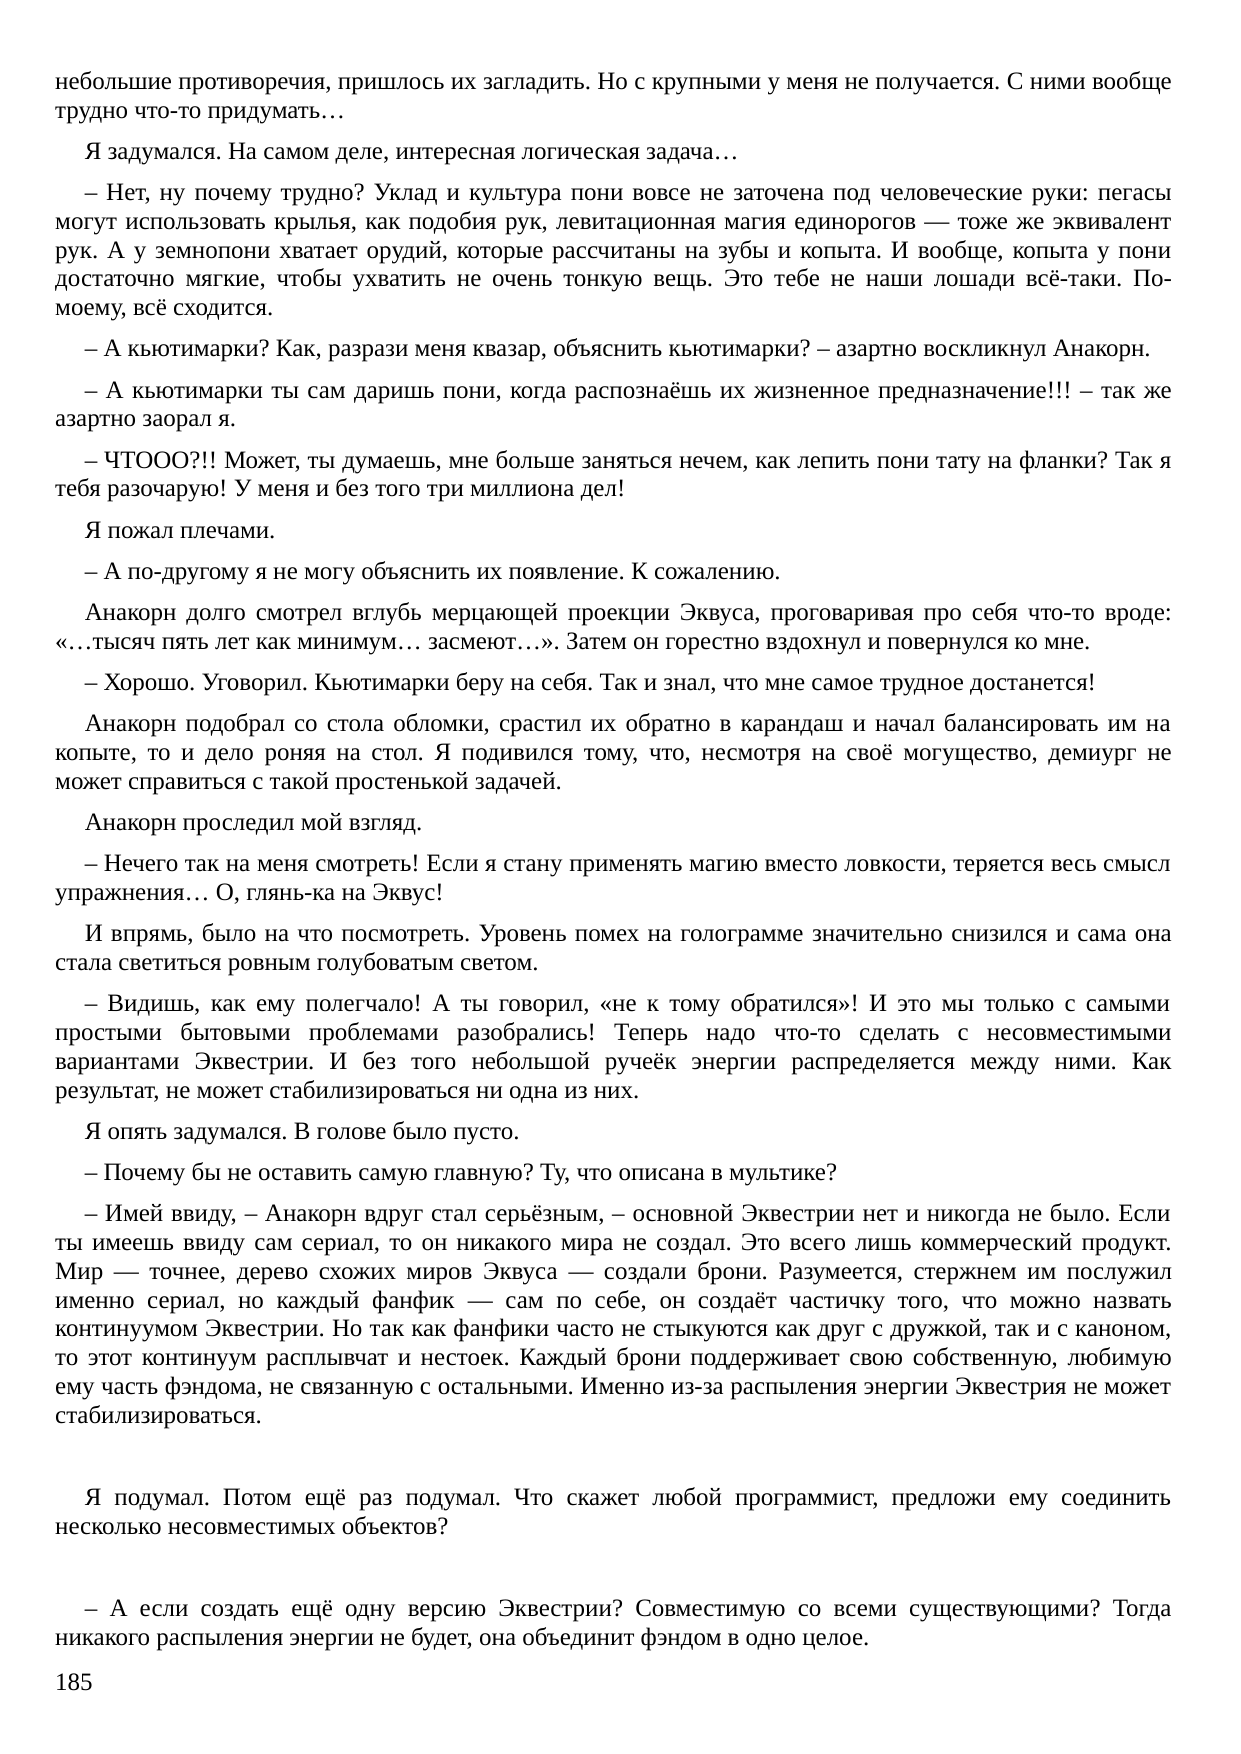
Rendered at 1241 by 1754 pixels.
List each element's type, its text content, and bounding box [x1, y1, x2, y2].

text – А кьютимарки ты сам даришь пони, когда распознаёшь их жизненное предназначение!!! – так же азартно заорал я. [55, 375, 1173, 432]
text И впрямь, было на что посмотреть. Уровень помех на голограмме значительно снизился и сама она стала светиться ровным голубоватым светом. [55, 918, 1173, 976]
text Анакорн подобрал со стола обломки, срастил их обратно в карандаш и начал балансировать им на копыте, то и дело роняя на стол. Я подивился тому, что, несмотря на своё могущество, демиург не может справиться с такой простенькой задачей. [55, 708, 1173, 795]
text – Нечего так на меня смотреть! Если я стану применять магию вместо ловкости, теряется весь смысл упражнения… О, глянь-ка на Эквус! [55, 848, 1173, 906]
text Анакорн долго смотрел вглубь мерцающей проекции Эквуса, проговаривая про себя что-то вроде: «…тысяч пять лет как минимум… засмеют…». Затем он горестно вздохнул и повернулся ко мне. [55, 597, 1173, 655]
text небольшие противоречия, пришлось их загладить. Но с крупными у меня не получается. С ними вообще трудно что-то придумать… [55, 66, 1173, 123]
text Я подумал. Потом ещё раз подумал. Что скажет любой программист, предложи ему соединить несколько несовместимых объектов? [55, 1482, 1173, 1540]
text – Почему бы не оставить самую главную? Ту, что описана в мультике? [55, 1157, 1173, 1186]
text – Имей ввиду, – Анакорн вдруг стал серьёзным, – основной Эквестрии нет и никогда не было. Если ты имеешь ввиду сам сериал, то он никакого мира не создал. Это всего лишь коммерческий продукт. Мир — точнее, дерево схожих миров Эквуса — создали брони. Разумеется, стержнем им послужил именно сериал, но каждый фанфик — сам по себе, он создаёт частичку того, что можно назвать континуумом Эквестрии. Но так как фанфики часто не стыкуются как друг с дружкой, так и с каноном, то этот континуум расплывчат и нестоек. Каждый брони поддерживает свою собственную, любимую ему часть фэндома, не связанную с остальными. Именно из-за распыления энергии Эквестрия не может стабилизироваться. [55, 1198, 1173, 1428]
text Я пожал плечами. [55, 515, 1173, 543]
text Анакорн проследил мой взгляд. [55, 807, 1173, 836]
text – А если создать ещё одну версию Эквестрии? Совместимую со всеми существующими? Тогда никакого распыления энергии не будет, она объединит фэндом в одно целое. [55, 1593, 1173, 1651]
text – А кьютимарки? Как, разрази меня квазар, объяснить кьютимарки? – азартно воскликнул Анакорн. [55, 333, 1173, 362]
text Я задумался. На самом деле, интересная логическая задача… [55, 136, 1173, 165]
text – Хорошо. Уговорил. Кьютимарки беру на себя. Так и знал, что мне самое трудное достанется! [55, 667, 1173, 696]
text – ЧТООО?!! Может, ты думаешь, мне больше заняться нечем, как лепить пони тату на фланки? Так я тебя разочарую! У меня и без того три миллиона дел! [55, 445, 1173, 502]
text – А по-другому я не могу объяснить их появление. К сожалению. [55, 556, 1173, 585]
text – Видишь, как ему полегчало! А ты говорил, «не к тому обратился»! И это мы только с самыми простыми бытовыми проблемами разобрались! Теперь надо что-то сделать с несовместимыми вариантами Эквестрии. И без того небольшой ручеёк энергии распределяется между ними. Как результат, не может стабилизироваться ни одна из них. [55, 988, 1173, 1103]
text Я опять задумался. В голове было пусто. [55, 1116, 1173, 1145]
text – Нет, ну почему трудно? Уклад и культура пони вовсе не заточена под человеческие руки: пегасы могут использовать крылья, как подобия рук, левитационная магия единорогов — тоже же эквивалент рук. А у земнопони хватает орудий, которые рассчитаны на зубы и копыта. И вообще, копыта у пони достаточно мягкие, чтобы ухватить не очень тонкую вещь. Это тебе не наши лошади всё-таки. По-моему, всё сходится. [55, 177, 1173, 321]
